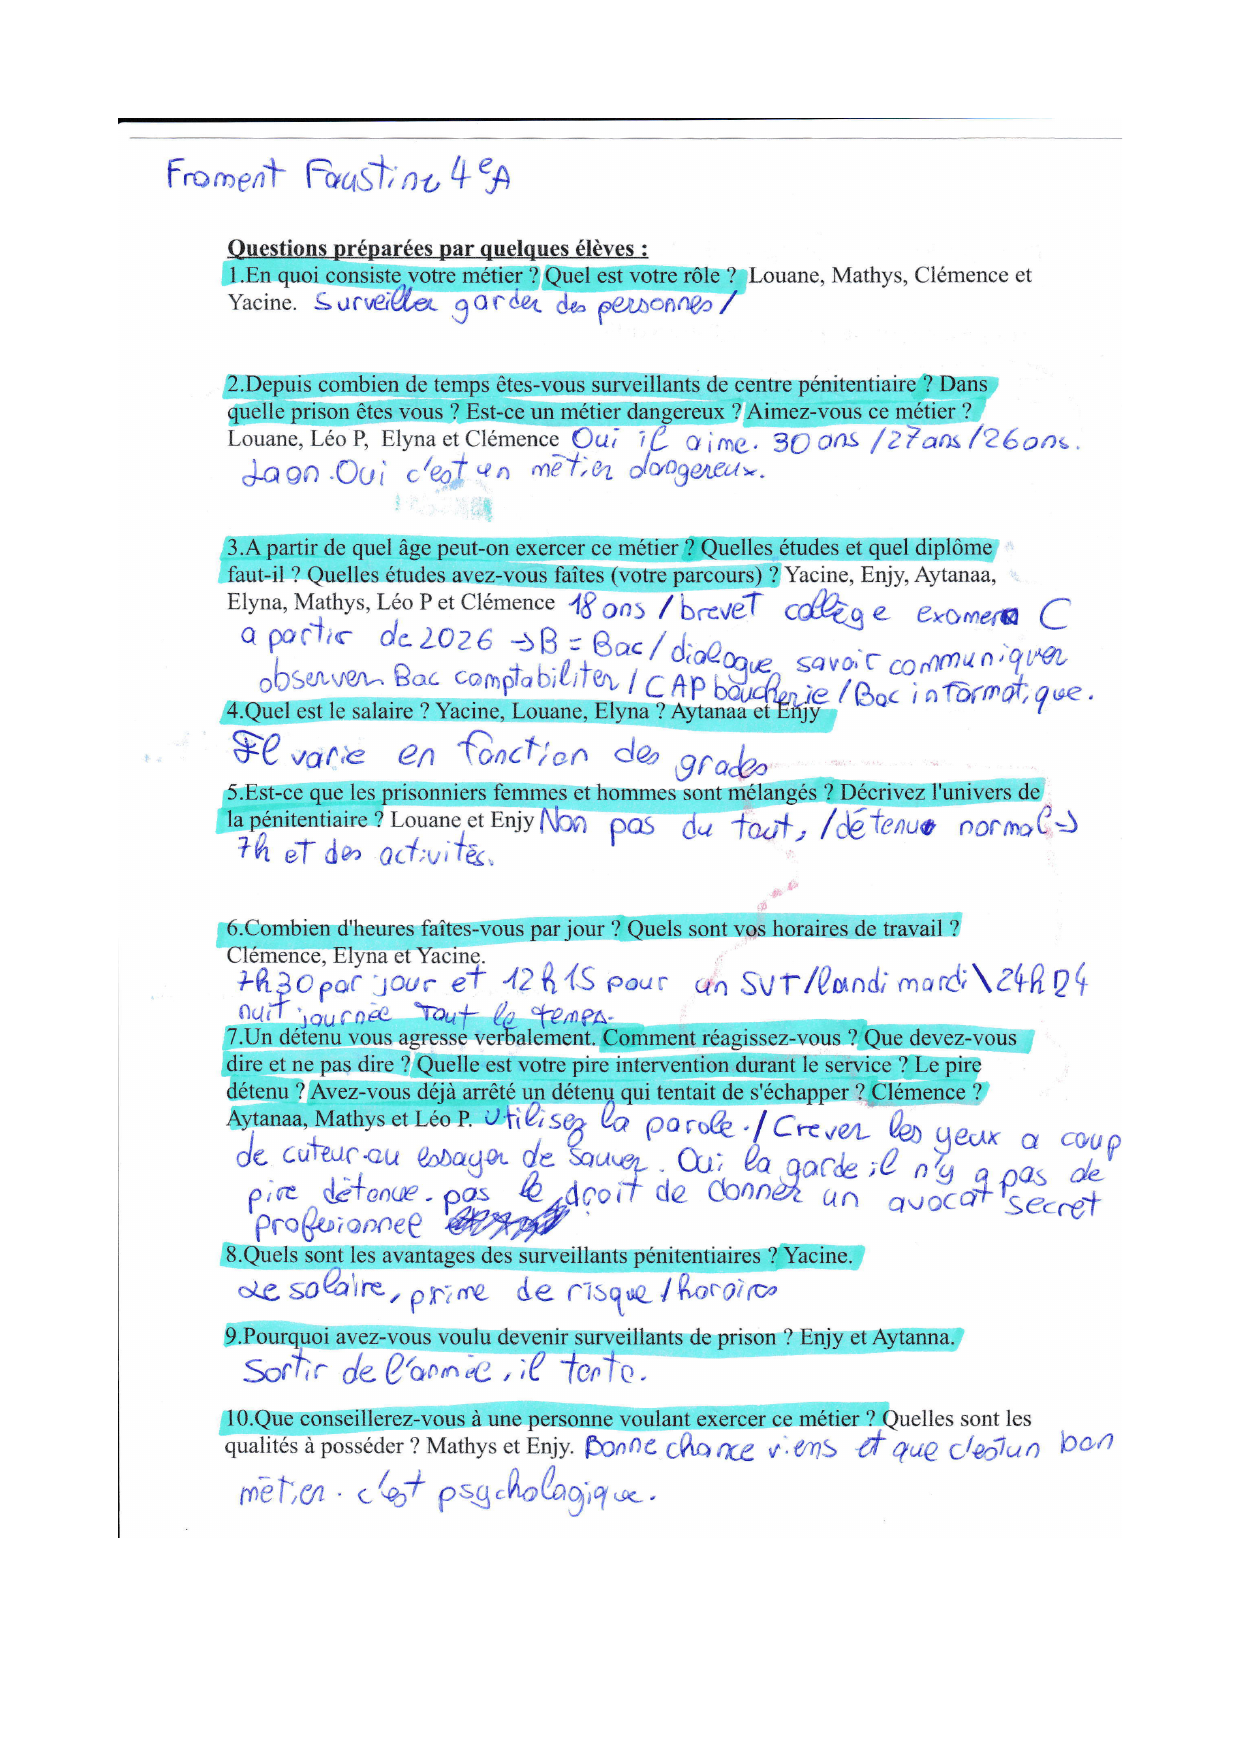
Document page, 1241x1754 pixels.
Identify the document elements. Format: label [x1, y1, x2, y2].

picture [118, 118, 1123, 1538]
